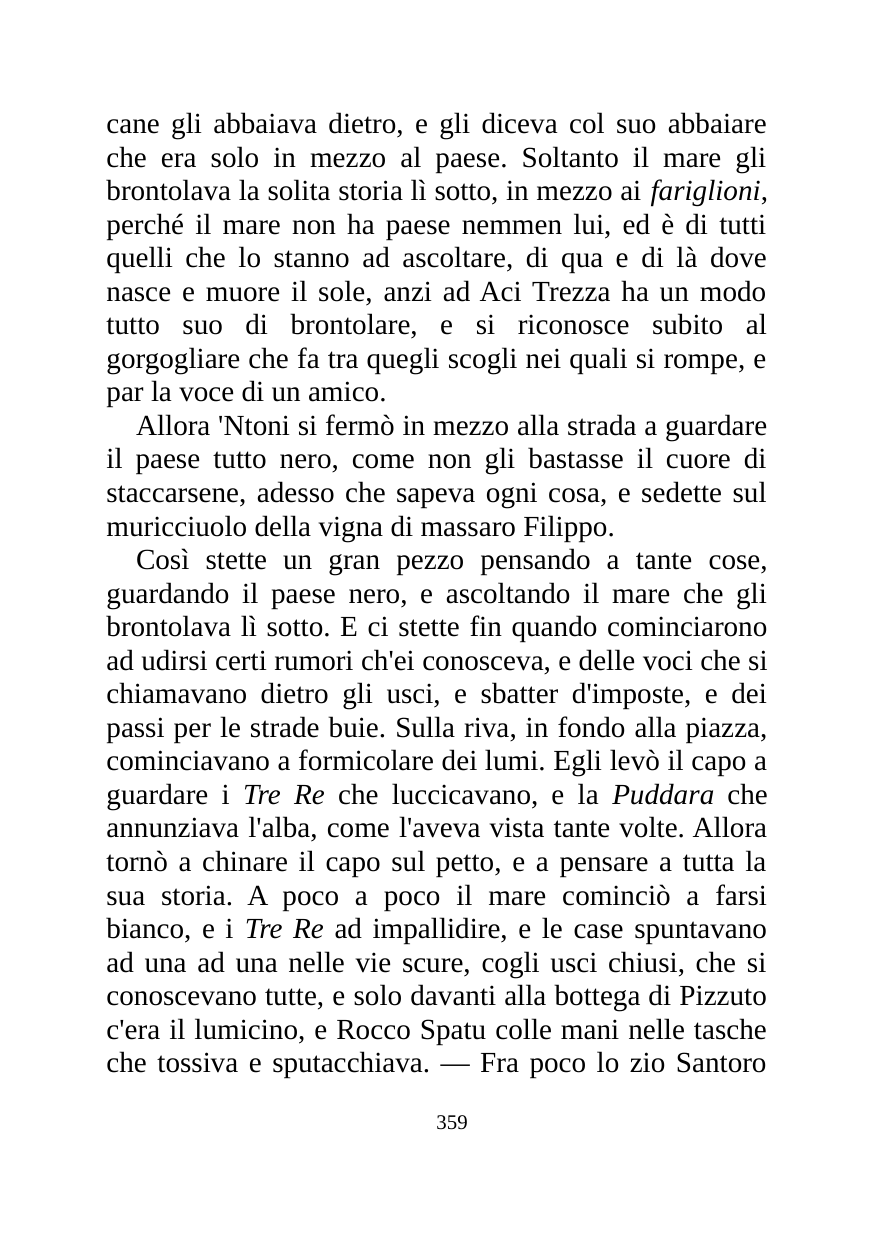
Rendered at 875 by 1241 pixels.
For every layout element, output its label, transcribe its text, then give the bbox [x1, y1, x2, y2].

text cane gli abbaiava dietro, e gli diceva col suo abbaiare che era solo in mezzo al paese. Soltanto il mare gli brontolava la solita storia lì sotto, in mezzo ai fariglioni, perché il mare non ha paese nemmen lui, ed è di tutti quelli che lo stanno ad ascoltare, di qua e di là dove nasce e muore il sole, anzi ad Aci Trezza ha un modo tutto suo di brontolare, e si riconosce subito al gorgogliare che fa tra quegli scogli nei quali si rompe, e par la voce di un amico. [106, 106, 768, 408]
text Così stette un gran pezzo pensando a tante cose, guardando il paese nero, e ascoltando il mare che gli brontolava lì sotto. E ci stette fin quando cominciarono ad udirsi certi rumori ch'ei conosceva, e delle voci che si chiamavano dietro gli usci, e sbatter d'imposte, e dei passi per le strade buie. Sulla riva, in fondo alla piazza, cominciavano a formicolare dei lumi. Egli levò il capo a guardare i Tre Re che luccicavano, e la Puddara che annunziava l'alba, come l'aveva vista tante volte. Allora tornò a chinare il capo sul petto, e a pensare a tutta la sua storia. A poco a poco il mare cominciò a farsi bianco, e i Tre Re ad impallidire, e le case spuntavano ad una ad una nelle vie scure, cogli usci chiusi, che si conoscevano tutte, e solo davanti alla bottega di Pizzuto c'era il lumicino, e Rocco Spatu colle mani nelle tasche che tossiva e sputacchiava. — Fra poco lo zio Santoro [106, 542, 768, 1079]
text Allora 'Ntoni si fermò in mezzo alla strada a guardare il paese tutto nero, come non gli bastasse il cuore di staccarsene, adesso che sapeva ogni cosa, e sedette sul muricciuolo della vigna di massaro Filippo. [106, 408, 768, 542]
